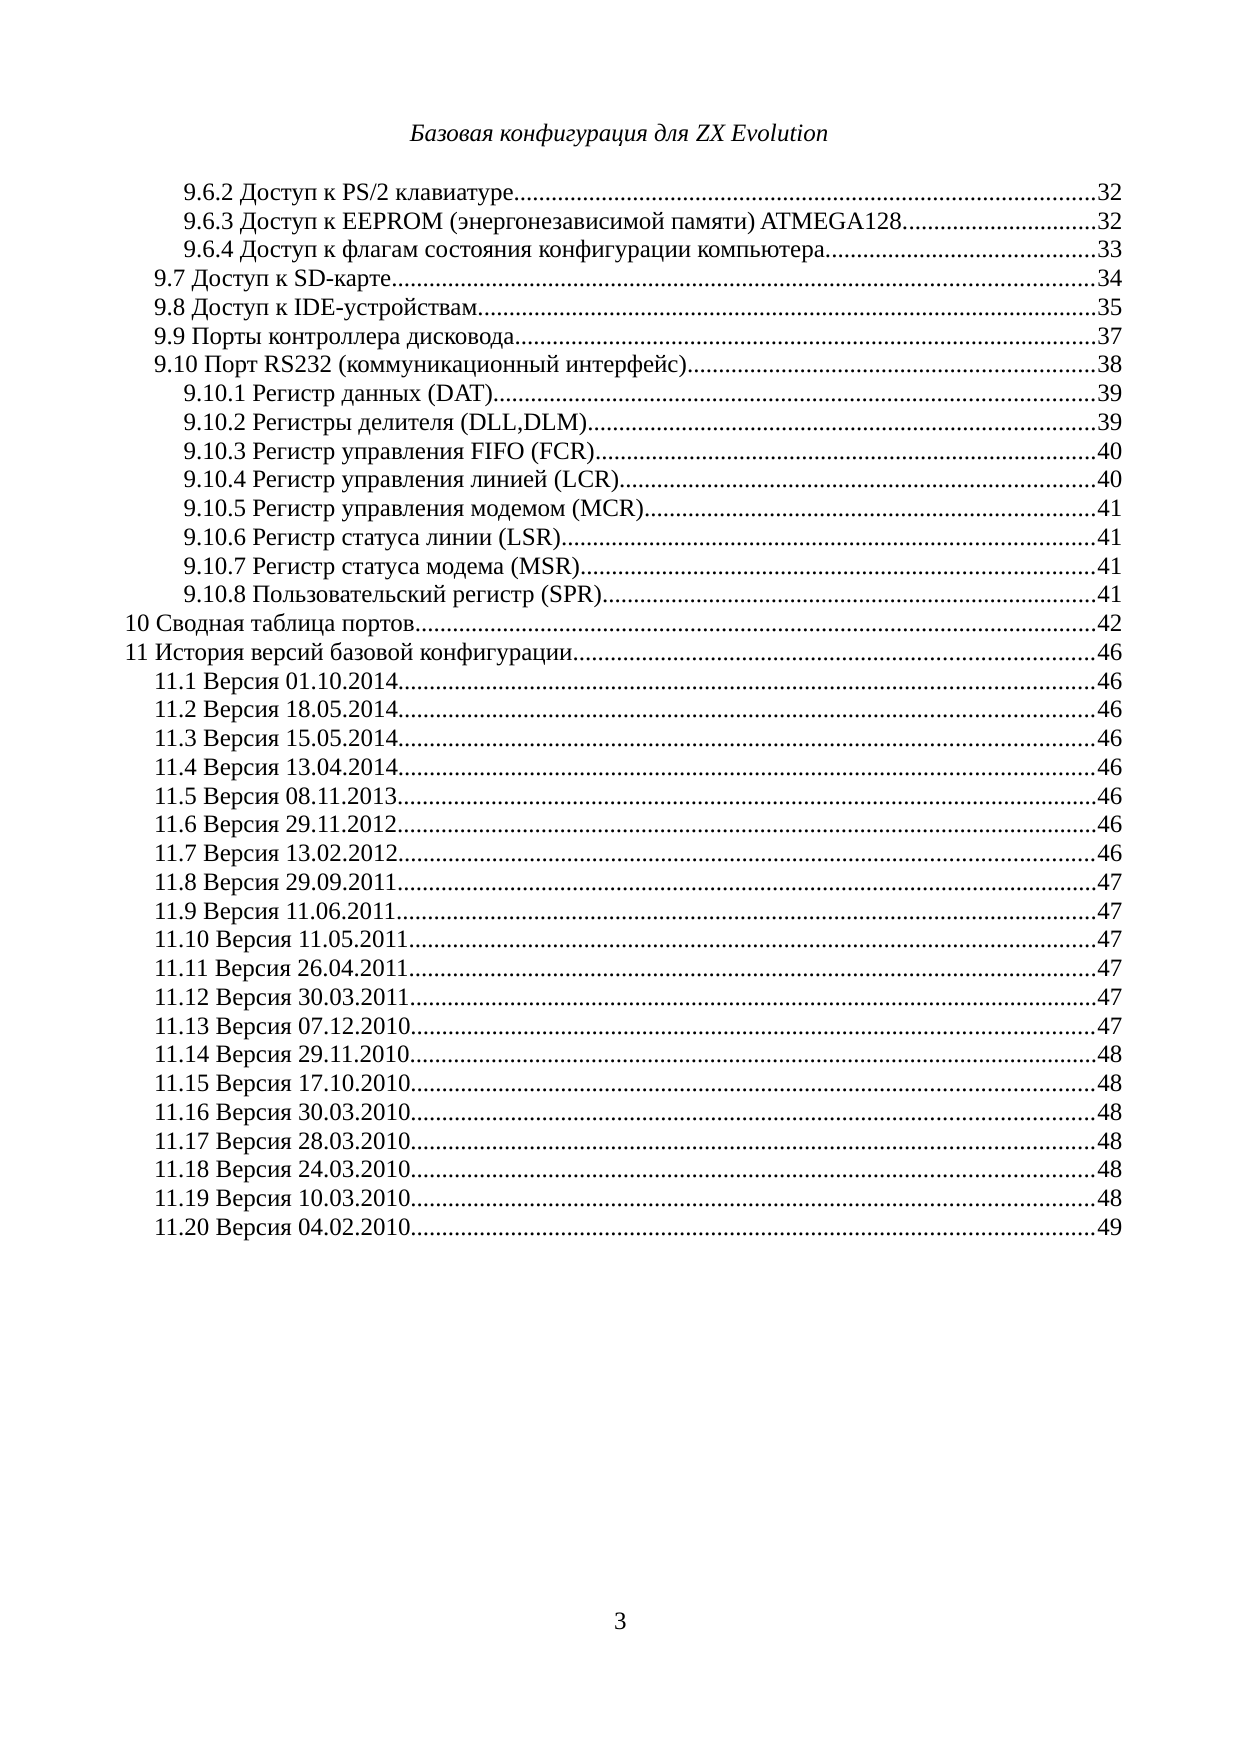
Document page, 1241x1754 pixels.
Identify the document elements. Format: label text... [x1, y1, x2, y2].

text 11.18 Версия 24.03.2010 48 [148, 1154, 1122, 1183]
text 11 История версий базовой конфигурации 46 [118, 637, 1122, 666]
text 11.20 Версия 04.02.2010 49 [148, 1212, 1122, 1241]
text 11.12 Версия 30.03.2011 47 [148, 982, 1122, 1011]
text 9.10.1 Регистр данных (DAT) 39 [177, 378, 1122, 407]
text 11.17 Версия 28.03.2010 48 [148, 1126, 1122, 1154]
text 11.3 Версия 15.05.2014 46 [148, 723, 1122, 752]
text 11.5 Версия 08.11.2013 46 [148, 781, 1122, 809]
text 9.10.8 Пользовательский регистр (SPR) 41 [177, 579, 1122, 608]
text 11.6 Версия 29.11.2012 46 [148, 809, 1122, 838]
text 11.10 Версия 11.05.2011 47 [148, 924, 1122, 953]
text 11.14 Версия 29.11.2010 48 [148, 1039, 1122, 1068]
text 9.8 Доступ к IDE-устройствам. 35 [148, 292, 1122, 321]
text 11.19 Версия 10.03.2010 48 [148, 1183, 1122, 1212]
text 11.11 Версия 26.04.2011 47 [148, 953, 1122, 982]
text 9.6.2 Доступ к PS/2 клавиатуре. 32 [177, 177, 1122, 206]
text 9.10.7 Регистр статуса модема (MSR) 41 [177, 551, 1122, 579]
text 9.10 Порт RS232 (коммуникационный интерфейс) 38 [148, 349, 1122, 378]
text 11.15 Версия 17.10.2010 48 [148, 1068, 1122, 1097]
text 9.6.3 Доступ к EEPROM (энергонезависимой памяти) ATMEGA128. 32 [177, 206, 1122, 234]
text 10 Сводная таблица портов 42 [118, 608, 1122, 637]
text 9.10.2 Регистры делителя (DLL,DLM) 39 [177, 407, 1122, 436]
text 11.9 Версия 11.06.2011 47 [148, 896, 1122, 924]
text 9.6.4 Доступ к флагам состояния конфигурации компьютера. 33 [177, 234, 1122, 263]
text 11.13 Версия 07.12.2010 47 [148, 1011, 1122, 1039]
text 11.16 Версия 30.03.2010 48 [148, 1097, 1122, 1126]
text 11.1 Версия 01.10.2014 46 [148, 666, 1122, 694]
text 11.4 Версия 13.04.2014 46 [148, 752, 1122, 781]
text 9.10.4 Регистр управления линией (LCR) 40 [177, 464, 1122, 493]
text 9.9 Порты контроллера дисковода 37 [148, 321, 1122, 349]
text 11.8 Версия 29.09.2011 47 [148, 867, 1122, 896]
text 9.10.6 Регистр статуса линии (LSR) 41 [177, 522, 1122, 551]
text 11.7 Версия 13.02.2012 46 [148, 838, 1122, 867]
text 11.2 Версия 18.05.2014 46 [148, 694, 1122, 723]
text 9.10.5 Регистр управления модемом (MCR) 41 [177, 493, 1122, 522]
text 9.10.3 Регистр управления FIFO (FCR) 40 [177, 436, 1122, 464]
text 9.7 Доступ к SD-карте. 34 [148, 263, 1122, 292]
